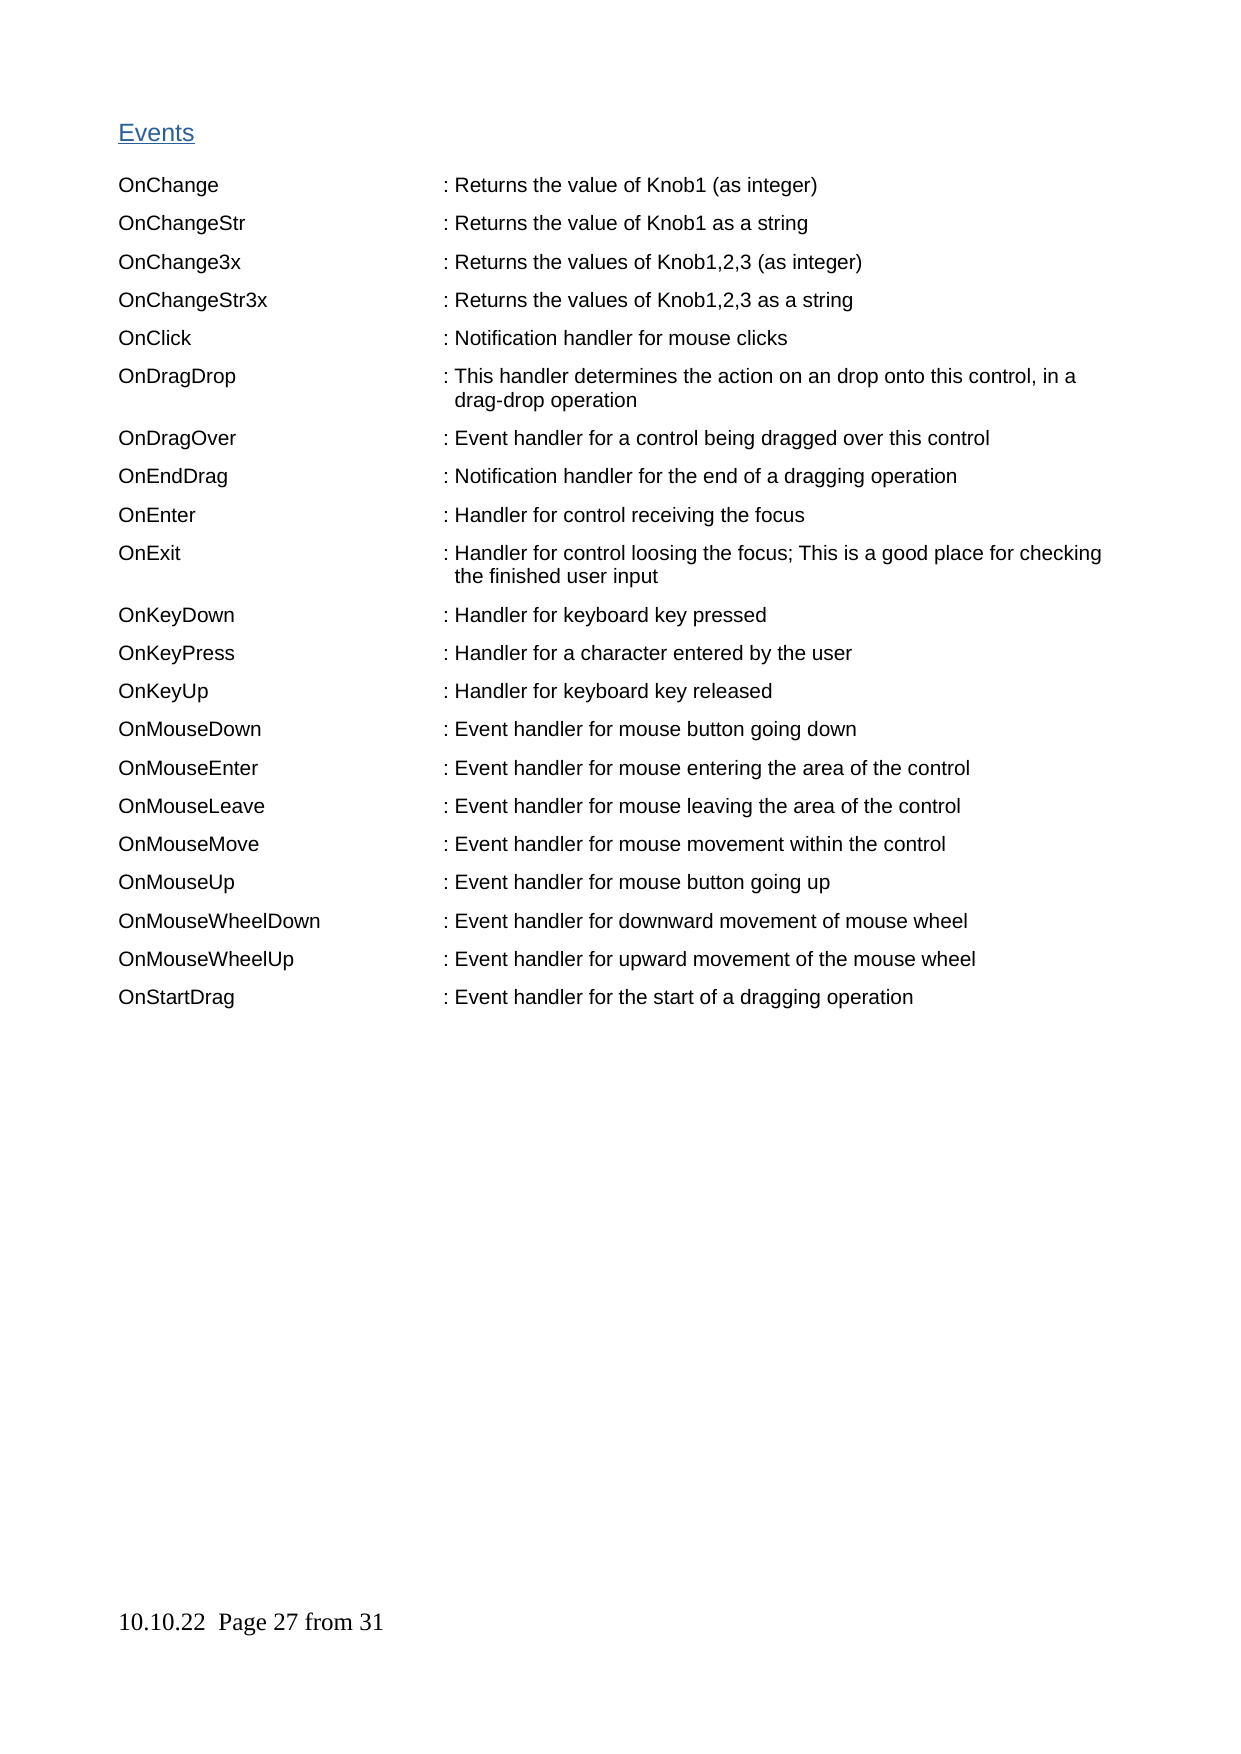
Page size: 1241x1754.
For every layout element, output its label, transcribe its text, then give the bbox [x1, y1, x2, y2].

text OnChange3x : Returns the values of Knob1,2,3 (as integer) [118, 250, 1122, 274]
text OnKeyDown : Handler for keyboard key pressed [118, 603, 1122, 627]
text OnChangeStr : Returns the value of Knob1 as a string [118, 212, 1122, 236]
text OnStartDrag : Event handler for the start of a dragging operation [118, 986, 1122, 1009]
text OnEndDrag : Notification handler for the end of a dragging operation [118, 465, 1122, 489]
text OnClick : Notification handler for mouse clicks [118, 327, 1122, 350]
text OnMouseLeave : Event handler for mouse leaving the area of the control [118, 794, 1122, 818]
text OnMouseDown : Event handler for mouse button going down [118, 718, 1122, 742]
subtitle Events [118, 118, 1122, 147]
text OnDragOver : Event handler for a control being dragged over this control [118, 427, 1122, 450]
text OnMouseMove : Event handler for mouse movement within the control [118, 833, 1122, 856]
text OnMouseEnter : Event handler for mouse entering the area of the control [118, 756, 1122, 780]
text OnDragDrop : This handler determines the action on an drop onto this control, in a drag-drop operation [118, 365, 1122, 412]
text OnMouseUp : Event handler for mouse button going up [118, 871, 1122, 894]
text OnKeyPress : Handler for a character entered by the user [118, 642, 1122, 665]
text OnExit : Handler for control loosing the focus; This is a good place for checking the finished user input [118, 541, 1122, 589]
text OnKeyUp : Handler for keyboard key released [118, 680, 1122, 703]
text OnMouseWheelUp : Event handler for upward movement of the mouse wheel [118, 947, 1122, 971]
text OnChange : Returns the value of Knob1 (as integer) [118, 174, 1122, 197]
text OnMouseWheelDown : Event handler for downward movement of mouse wheel [118, 909, 1122, 933]
text OnEnter : Handler for control receiving the focus [118, 503, 1122, 527]
text OnChangeStr3x : Returns the values of Knob1,2,3 as a string [118, 288, 1122, 312]
